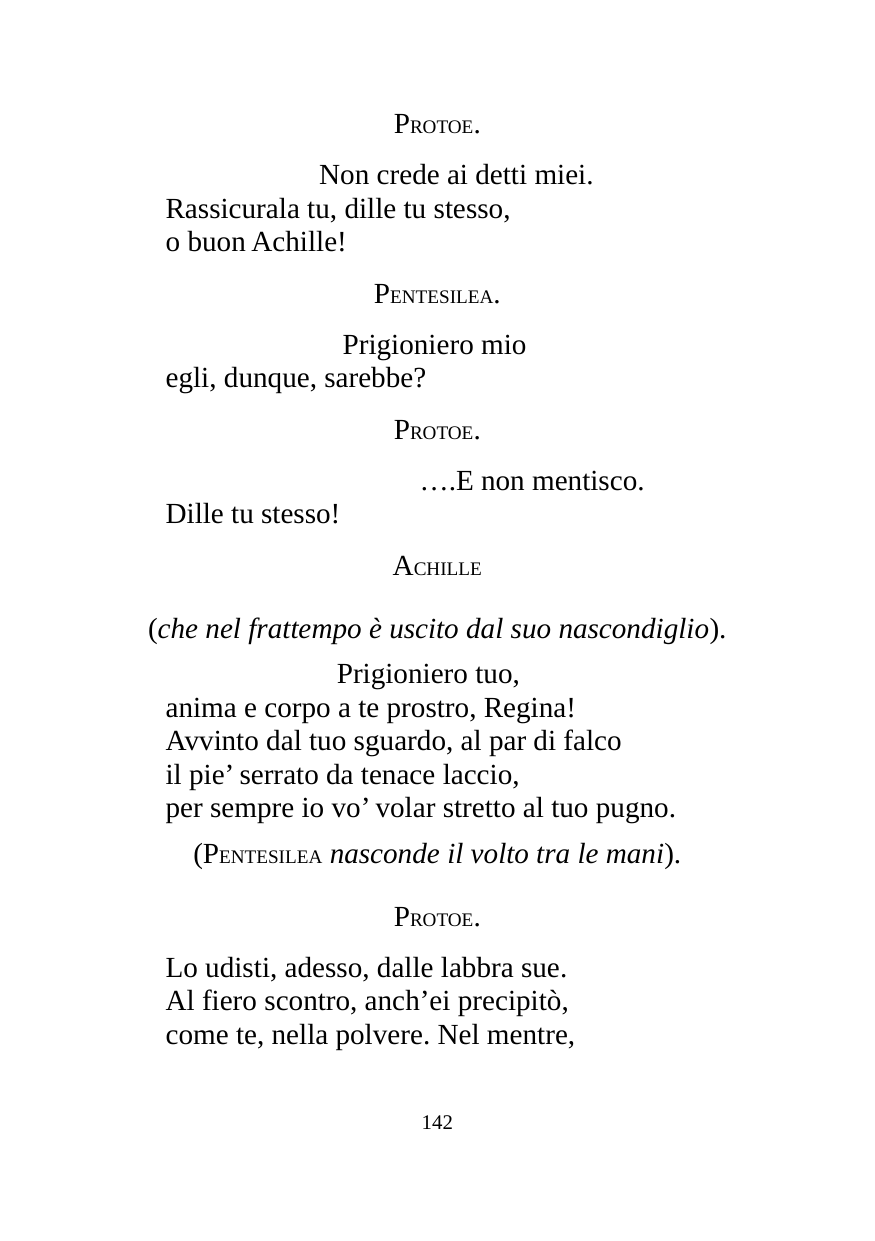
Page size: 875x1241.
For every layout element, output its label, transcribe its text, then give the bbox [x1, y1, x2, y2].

text Protoe. [106, 412, 768, 445]
text Pentesilea. [106, 276, 768, 309]
text Prigioniero tuo, anima e corpo a te prostro, Regina! Avvinto dal tuo sguardo, al par di falco il pie’ serrato da tenace laccio, per sempre io vo’ volar stretto al tuo pugno. [165, 656, 768, 824]
text Prigioniero mio egli, dunque, sarebbe? [165, 327, 768, 394]
text Achille [106, 548, 768, 581]
text Protoe. [106, 899, 768, 932]
text (Pentesilea nasconde il volto tra le mani). [106, 836, 768, 869]
text (che nel frattempo è uscito dal suo nascondiglio). [106, 611, 768, 644]
text Non crede ai detti miei. Rassicurala tu, dille tu stesso, o buon Achille! [165, 157, 768, 258]
text Protoe. [106, 106, 768, 140]
text ….E non mentisco. Dille tu stesso! [165, 463, 768, 530]
text Lo udisti, adesso, dalle labbra sue. Al fiero scontro, anch’ei precipitò, come te, nella polvere. Nel mentre, [165, 950, 768, 1051]
